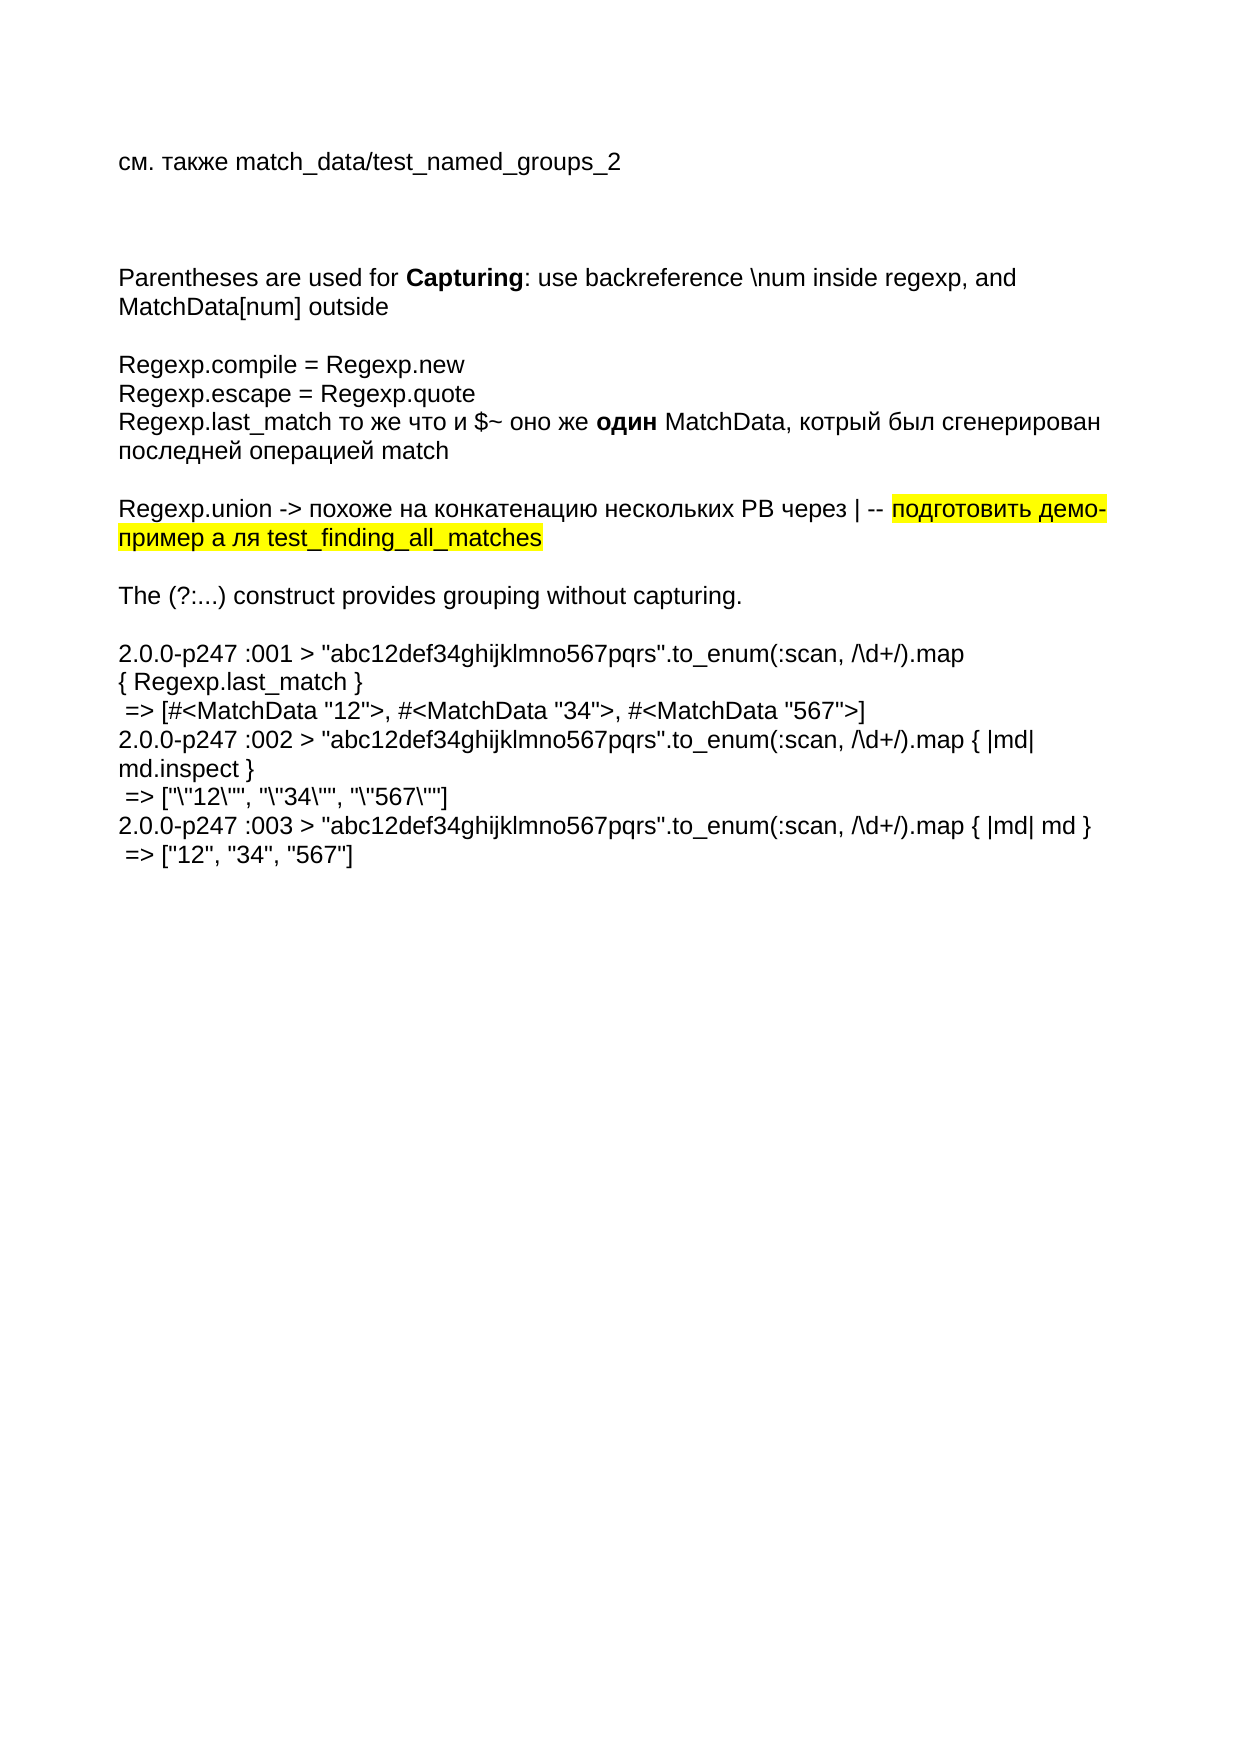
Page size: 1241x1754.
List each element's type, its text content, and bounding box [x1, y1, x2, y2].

text => ["12", "34", "567"] [118, 840, 1122, 868]
text => [#<MatchData "12">, #<MatchData "34">, #<MatchData "567">] [118, 696, 1122, 725]
text => ["\"12\"", "\"34\"", "\"567\""] [118, 782, 1122, 811]
text 2.0.0-p247 :001 > "abc12def34ghijklmno567pqrs".to_enum(:scan, /\d+/).map { Regexp.last_match } [118, 638, 1122, 696]
text 2.0.0-p247 :003 > "abc12def34ghijklmno567pqrs".to_enum(:scan, /\d+/).map { |md| md } [118, 811, 1122, 840]
text см. также match_data/test_named_groups_2 [118, 147, 1122, 176]
text Regexp.last_match то же что и $~ оно же один MatchData, котрый был сгенерирован последней операцией match [118, 407, 1122, 465]
text Regexp.union -> похоже на конкатенацию нескольких РВ через | -- подготовить демо-пример а ля test_finding_all_matches [118, 494, 1122, 551]
text Regexp.escape = Regexp.quote [118, 378, 1122, 407]
text Parentheses are used for Capturing: use backreference \num inside regexp, and MatchData[num] outside [118, 263, 1122, 321]
text 2.0.0-p247 :002 > "abc12def34ghijklmno567pqrs".to_enum(:scan, /\d+/).map { |md| md.inspect } [118, 725, 1122, 782]
text The (?:...) construct provides grouping without capturing. [118, 581, 1122, 609]
text Regexp.compile = Regexp.new [118, 350, 1122, 378]
